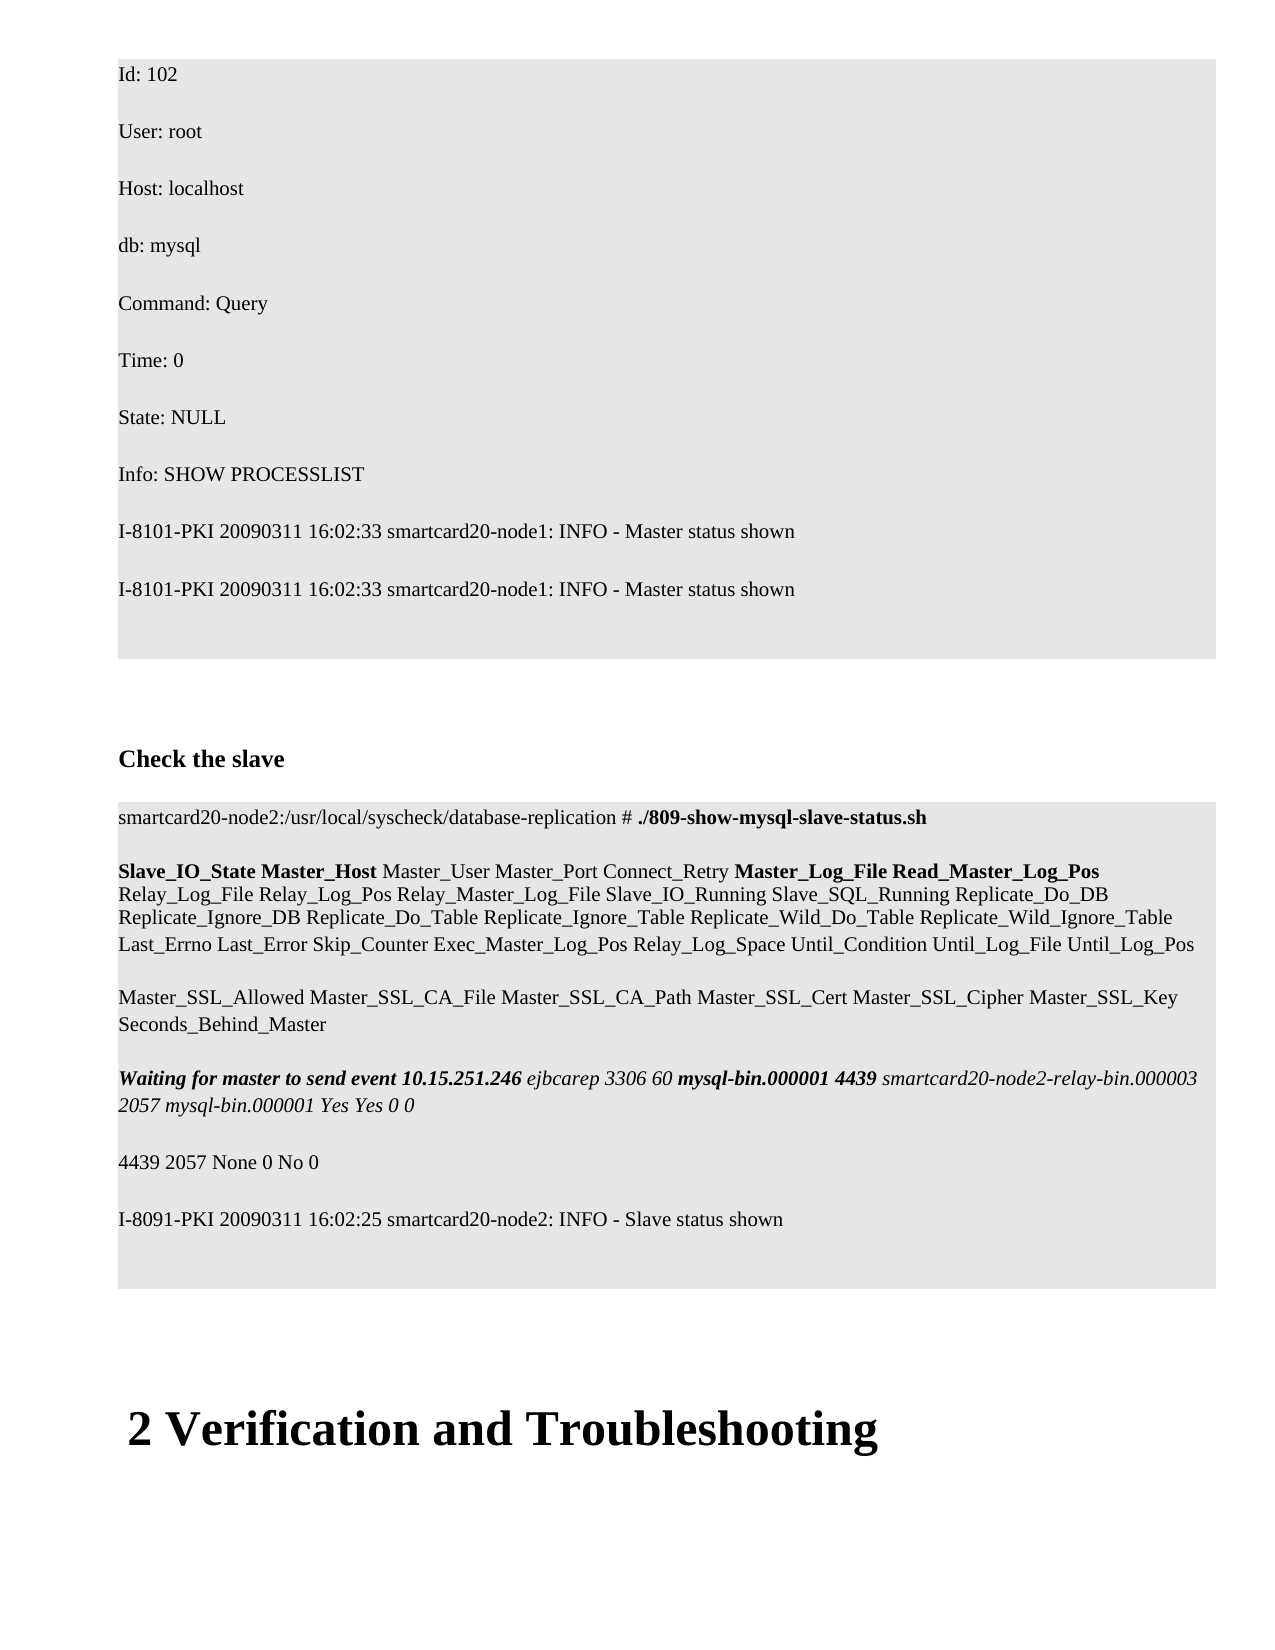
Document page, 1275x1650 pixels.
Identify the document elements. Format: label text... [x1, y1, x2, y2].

text Check the slave [118, 745, 1216, 773]
text 4439 2057 None 0 No 0 [118, 1147, 1216, 1174]
text State: NULL [118, 402, 1216, 430]
text Id: 102 [118, 59, 1216, 87]
text I-8101-PKI 20090311 16:02:33 smartcard20-node1: INFO - Master status shown [118, 574, 1216, 601]
text db: mysql [118, 231, 1216, 258]
text Master_SSL_Allowed Master_SSL_CA_File Master_SSL_CA_Path Master_SSL_Cert Master_SSL_Cipher Master_SSL_Key Seconds_Behind_Master [118, 986, 1216, 1037]
text Slave_IO_State Master_Host Master_User Master_Port Connect_Retry Master_Log_File Read_Master_Log_Pos Relay_Log_File Relay_Log_Pos Relay_Master_Log_File Slave_IO_Running Slave_SQL_Running Replicate_Do_DB Replicate_Ignore_DB Replicate_Do_Table Replicate_Ignore_Table Replicate_Wild_Do_Table Replicate_Wild_Ignore_Table Last_Errno Last_Error Skip_Counter Exec_Master_Log_Pos Relay_Log_Space Until_Condition Until_Log_File Until_Log_Pos [118, 860, 1216, 957]
text Info: SHOW PROCESSLIST [118, 459, 1216, 487]
text User: root [118, 116, 1216, 144]
text Time: 0 [118, 345, 1216, 373]
text I-8091-PKI 20090311 16:02:25 smartcard20-node2: INFO - Slave status shown [118, 1204, 1216, 1232]
text smartcard20-node2:/usr/local/syscheck/database-replication # ./809-show-mysql-slave-status.sh [118, 802, 1216, 830]
text Host: localhost [118, 173, 1216, 201]
subtitle 2 Verification and Troubleshooting [127, 1401, 1207, 1456]
text Command: Query [118, 288, 1216, 316]
text I-8101-PKI 20090311 16:02:33 smartcard20-node1: INFO - Master status shown [118, 517, 1216, 544]
text Waiting for master to send event 10.15.251.246 ejbcarep 3306 60 mysql-bin.000001 4439 smartcard20-node2-relay-bin.000003 2057 mysql-bin.000001 Yes Yes 0 0 [118, 1067, 1216, 1117]
